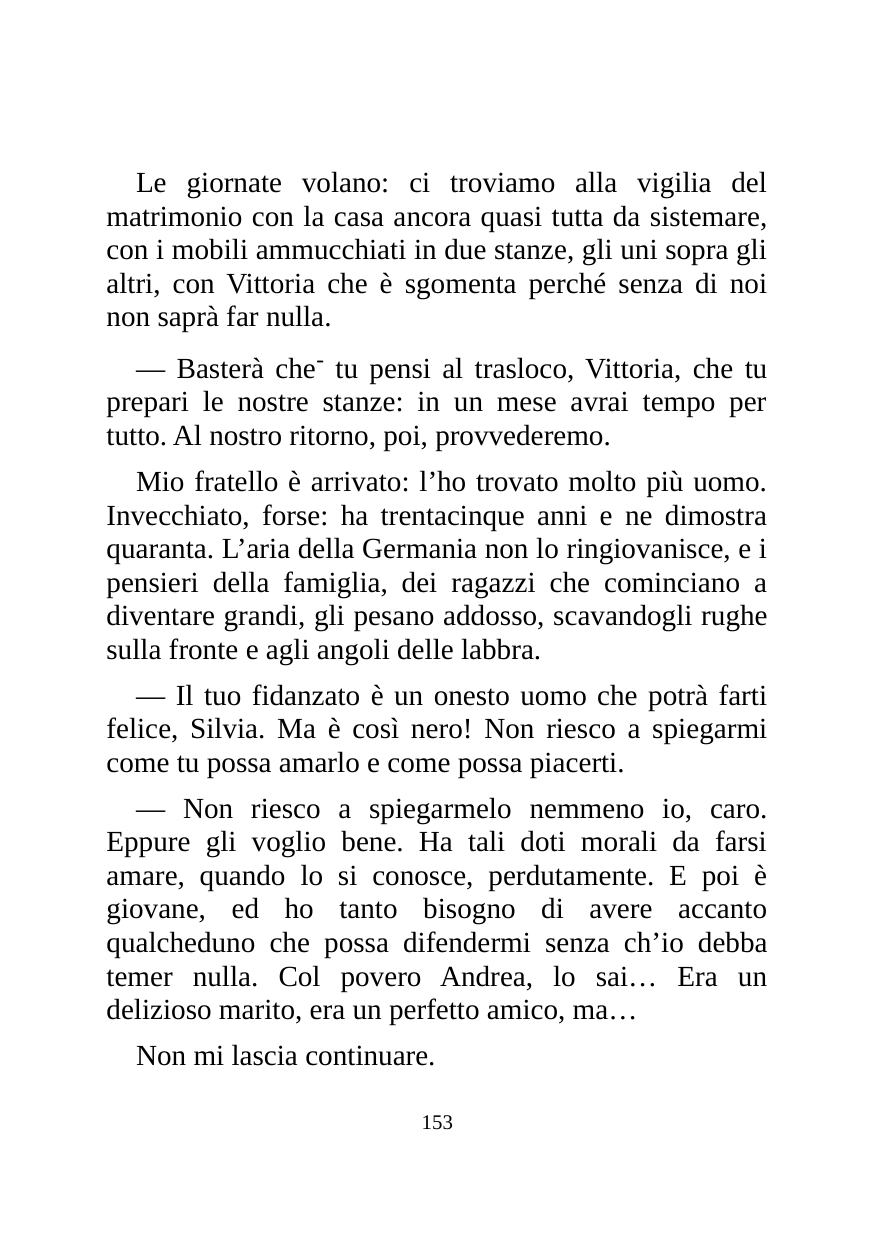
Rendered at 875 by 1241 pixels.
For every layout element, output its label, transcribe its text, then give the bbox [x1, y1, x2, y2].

text Mio fratello è arrivato: l’ho trovato molto più uomo. Invecchiato, forse: ha trentacinque anni e ne dimostra quaranta. L’aria della Germania non lo ringiovanisce, e i pensieri della famiglia, dei ragazzi che cominciano a diventare grandi, gli pesano addosso, scavandogli rughe sulla fronte e agli angoli delle labbra. [106, 464, 768, 665]
text — Il tuo fidanzato è un onesto uomo che potrà farti felice, Silvia. Ma è così nero! Non riesco a spiegarmi come tu possa amarlo e come possa piacerti. [106, 678, 768, 778]
text Non mi lascia continuare. [106, 1038, 768, 1072]
text — Basterà che- tu pensi al trasloco, Vittoria, che tu prepari le nostre stanze: in un mese avrai tempo per tutto. Al nostro ritorno, poi, provvederemo. [106, 345, 768, 452]
text Le giornate volano: ci troviamo alla vigilia del matrimonio con la casa ancora quasi tutta da sistemare, con i mobili ammucchiati in due stanze, gli uni sopra gli altri, con Vittoria che è sgomenta perché senza di noi non saprà far nulla. [106, 165, 768, 333]
text — Non riesco a spiegarmelo nemmeno io, caro. Eppure gli voglio bene. Ha tali doti morali da farsi amare, quando lo si conosce, perdutamente. E poi è giovane, ed ho tanto bisogno di avere accanto qualcheduno che possa difendermi senza ch’io debba temer nulla. Col povero Andrea, lo sai… Era un delizioso marito, era un perfetto amico, ma… [106, 791, 768, 1026]
